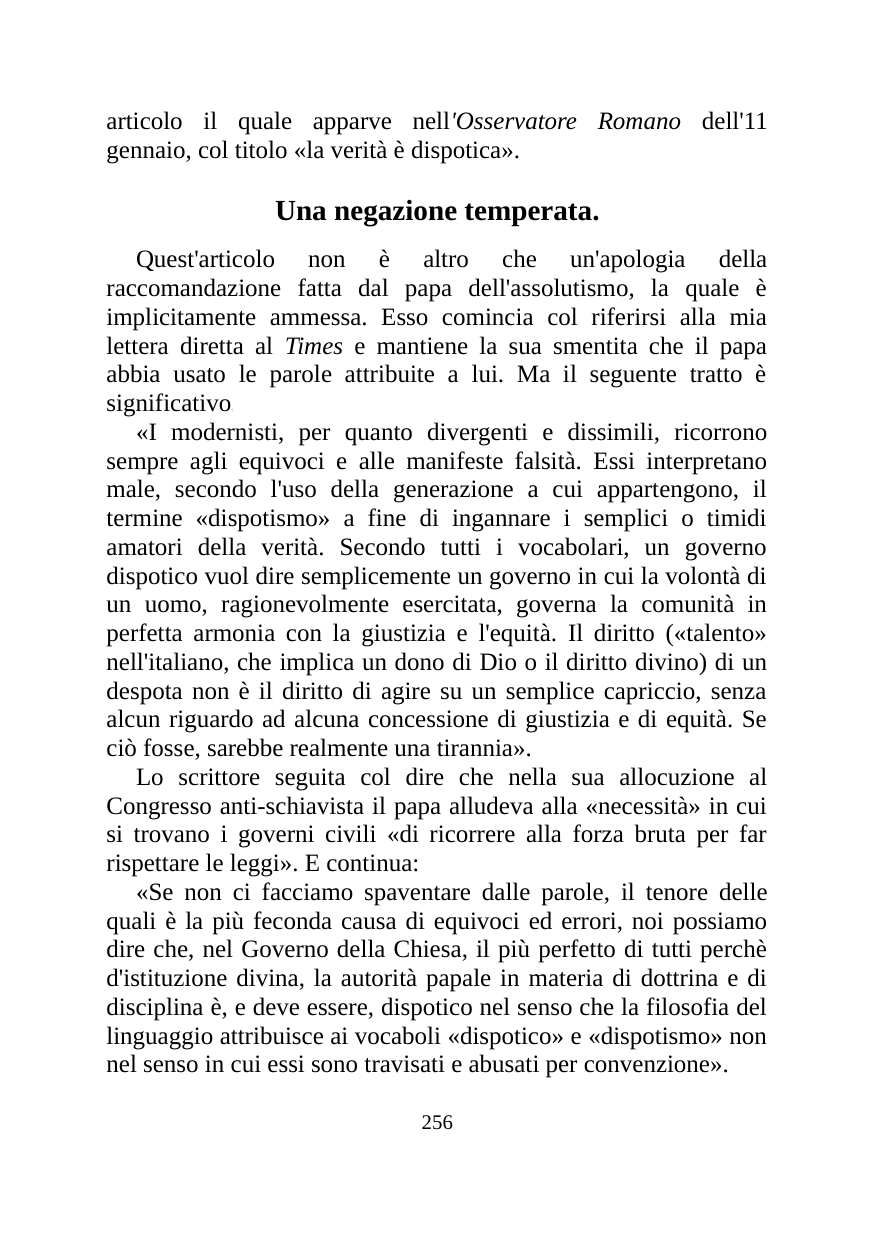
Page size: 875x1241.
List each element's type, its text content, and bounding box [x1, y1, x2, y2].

text Lo scrittore seguita col dire che nella sua allocuzione al Congresso anti-schiavista il papa alludeva alla «necessità» in cui si trovano i governi civili «di ricorrere alla forza bruta per far rispettare le leggi». E continua: [106, 762, 768, 877]
text «Se non ci facciamo spaventare dalle parole, il tenore delle quali è la più feconda causa di equivoci ed errori, noi possiamo dire che, nel Governo della Chiesa, il più perfetto di tutti perchè d'istituzione divina, la autorità papale in materia di dottrina e di disciplina è, e deve essere, dispotico nel senso che la filosofia del linguaggio attribuisce ai vocaboli «dispotico» e «dispotismo» non nel senso in cui essi sono travisati e abusati per convenzione». [106, 877, 768, 1078]
text Una negazione temperata. [106, 193, 768, 227]
text articolo il quale apparve nell'Osservatore Romano dell'11 gennaio, col titolo «la verità è dispotica». [106, 106, 768, 164]
text «I modernisti, per quanto divergenti e dissimili, ricorrono sempre agli equivoci e alle manifeste falsità. Essi interpretano male, secondo l'uso della generazione a cui appartengono, il termine «dispotismo» a fine di ingannare i semplici o timidi amatori della verità. Secondo tutti i vocabolari, un governo dispotico vuol dire semplicemente un governo in cui la volontà di un uomo, ragionevolmente esercitata, governa la comunità in perfetta armonia con la giustizia e l'equità. Il diritto («talento» nell'italiano, che implica un dono di Dio o il diritto divino) di un despota non è il diritto di agire su un semplice capriccio, senza alcun riguardo ad alcuna concessione di giustizia e di equità. Se ciò fosse, sarebbe realmente una tirannia». [106, 417, 768, 762]
text Quest'articolo non è altro che un'apologia della raccomandazione fatta dal papa dell'assolutismo, la quale è implicitamente ammessa. Esso comincia col riferirsi alla mia lettera diretta al Times e mantiene la sua smentita che il papa abbia usato le parole attribuite a lui. Ma il seguente tratto è significativo: [106, 244, 768, 417]
